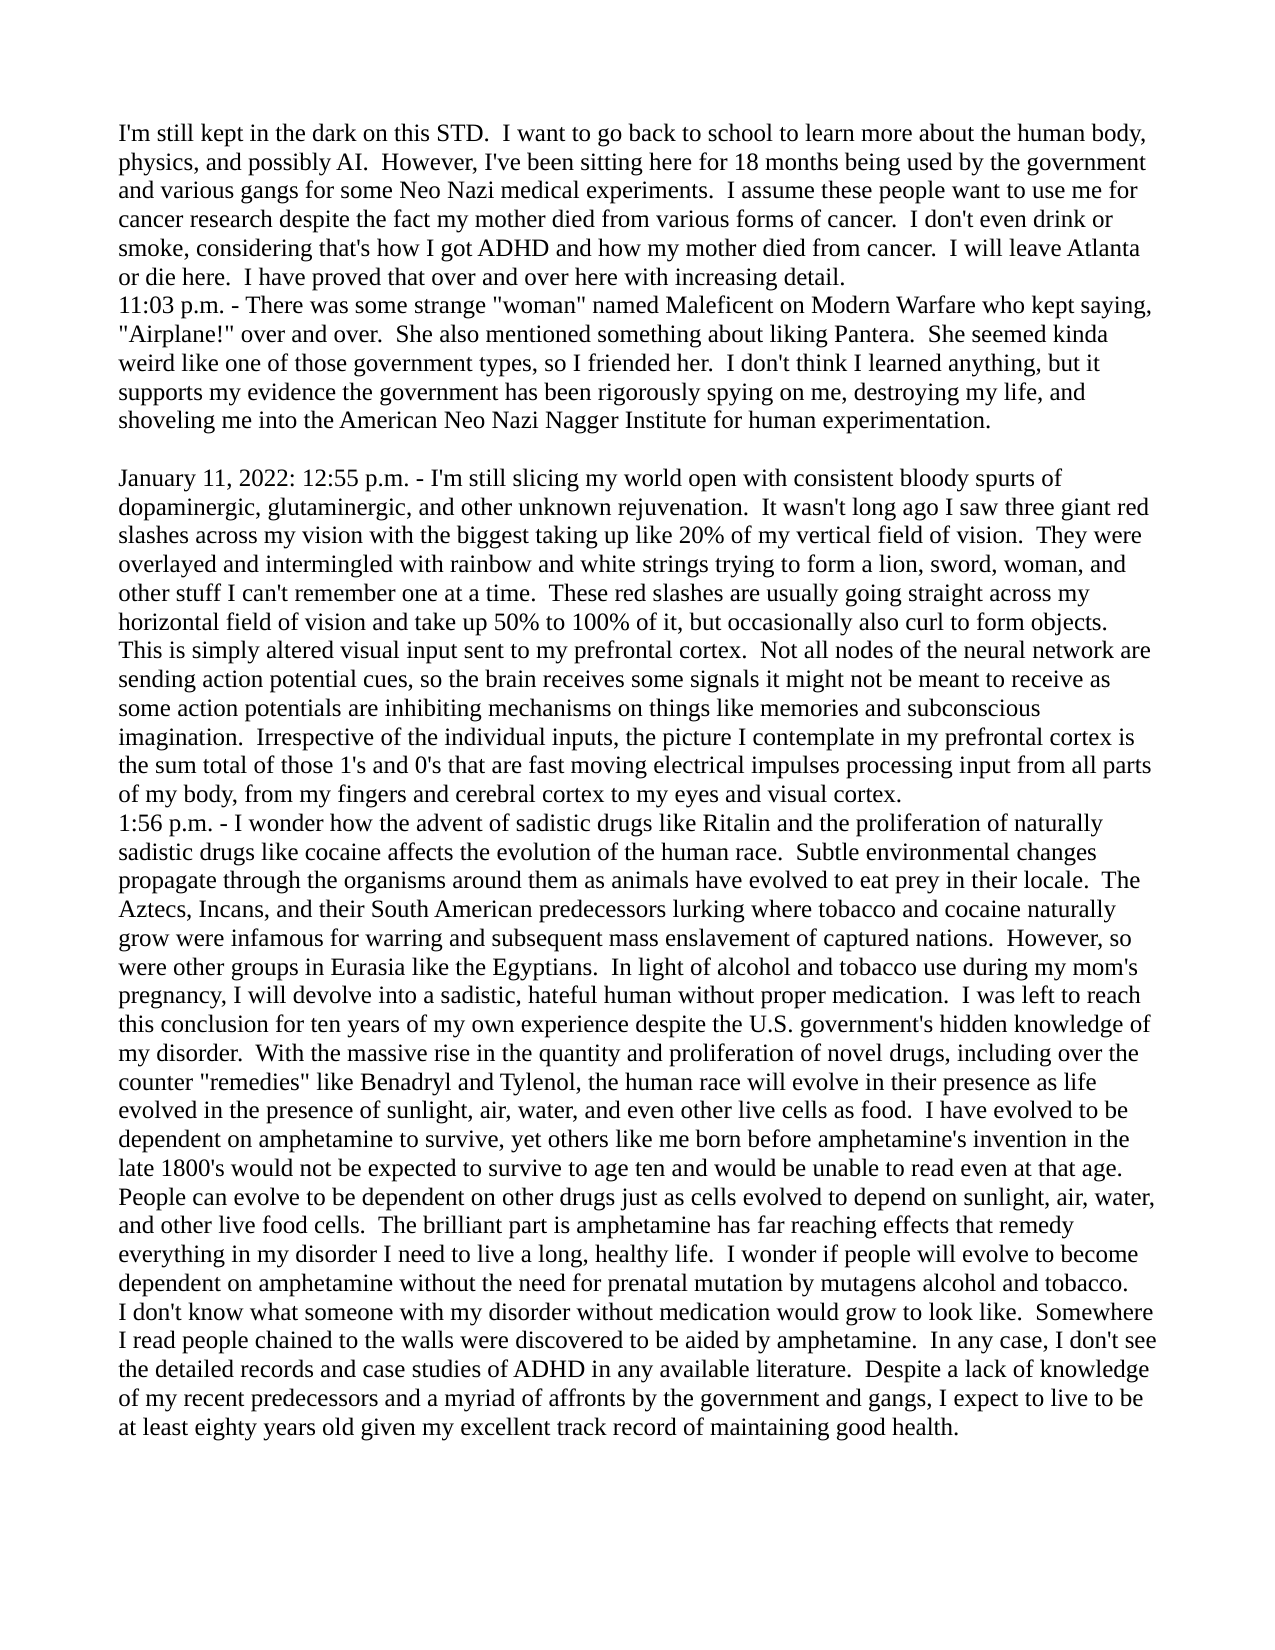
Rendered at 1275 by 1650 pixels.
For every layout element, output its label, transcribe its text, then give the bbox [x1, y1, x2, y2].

text January 11, 2022: 12:55 p.m. - I'm still slicing my world open with consistent bloody spurts of dopaminergic, glutaminergic, and other unknown rejuvenation. It wasn't long ago I saw three giant red slashes across my vision with the biggest taking up like 20% of my vertical field of vision. They were overlayed and intermingled with rainbow and white strings trying to form a lion, sword, woman, and other stuff I can't remember one at a time. These red slashes are usually going straight across my horizontal field of vision and take up 50% to 100% of it, but occasionally also curl to form objects. This is simply altered visual input sent to my prefrontal cortex. Not all nodes of the neural network are sending action potential cues, so the brain receives some signals it might not be meant to receive as some action potentials are inhibiting mechanisms on things like memories and subconscious imagination. Irrespective of the individual inputs, the picture I contemplate in my prefrontal cortex is the sum total of those 1's and 0's that are fast moving electrical impulses processing input from all parts of my body, from my fingers and cerebral cortex to my eyes and visual cortex. [118, 463, 1157, 808]
text 11:03 p.m. - There was some strange "woman" named Maleficent on Modern Warfare who kept saying, "Airplane!" over and over. She also mentioned something about liking Pantera. She seemed kinda weird like one of those government types, so I friended her. I don't think I learned anything, but it supports my evidence the government has been rigorously spying on me, destroying my life, and shoveling me into the American Neo Nazi Nagger Institute for human experimentation. [118, 291, 1157, 434]
text 1:56 p.m. - I wonder how the advent of sadistic drugs like Ritalin and the proliferation of naturally sadistic drugs like cocaine affects the evolution of the human race. Subtle environmental changes propagate through the organisms around them as animals have evolved to eat prey in their locale. The Aztecs, Incans, and their South American predecessors lurking where tobacco and cocaine naturally grow were infamous for warring and subsequent mass enslavement of captured nations. However, so were other groups in Eurasia like the Egyptians. In light of alcohol and tobacco use during my mom's pregnancy, I will devolve into a sadistic, hateful human without proper medication. I was left to reach this conclusion for ten years of my own experience despite the U.S. government's hidden knowledge of my disorder. With the massive rise in the quantity and proliferation of novel drugs, including over the counter "remedies" like Benadryl and Tylenol, the human race will evolve in their presence as life evolved in the presence of sunlight, air, water, and even other live cells as food. I have evolved to be dependent on amphetamine to survive, yet others like me born before amphetamine's invention in the late 1800's would not be expected to survive to age ten and would be unable to read even at that age. People can evolve to be dependent on other drugs just as cells evolved to depend on sunlight, air, water, and other live food cells. The brilliant part is amphetamine has far reaching effects that remedy everything in my disorder I need to live a long, healthy life. I wonder if people will evolve to become dependent on amphetamine without the need for prenatal mutation by mutagens alcohol and tobacco. [118, 808, 1157, 1297]
text I'm still kept in the dark on this STD. I want to go back to school to learn more about the human body, physics, and possibly AI. However, I've been sitting here for 18 months being used by the government and various gangs for some Neo Nazi medical experiments. I assume these people want to use me for cancer research despite the fact my mother died from various forms of cancer. I don't even drink or smoke, considering that's how I got ADHD and how my mother died from cancer. I will leave Atlanta or die here. I have proved that over and over here with increasing detail. [118, 118, 1157, 291]
text I don't know what someone with my disorder without medication would grow to look like. Somewhere I read people chained to the walls were discovered to be aided by amphetamine. In any case, I don't see the detailed records and case studies of ADHD in any available literature. Despite a lack of knowledge of my recent predecessors and a myriad of affronts by the government and gangs, I expect to live to be at least eighty years old given my excellent track record of maintaining good health. [118, 1297, 1157, 1441]
